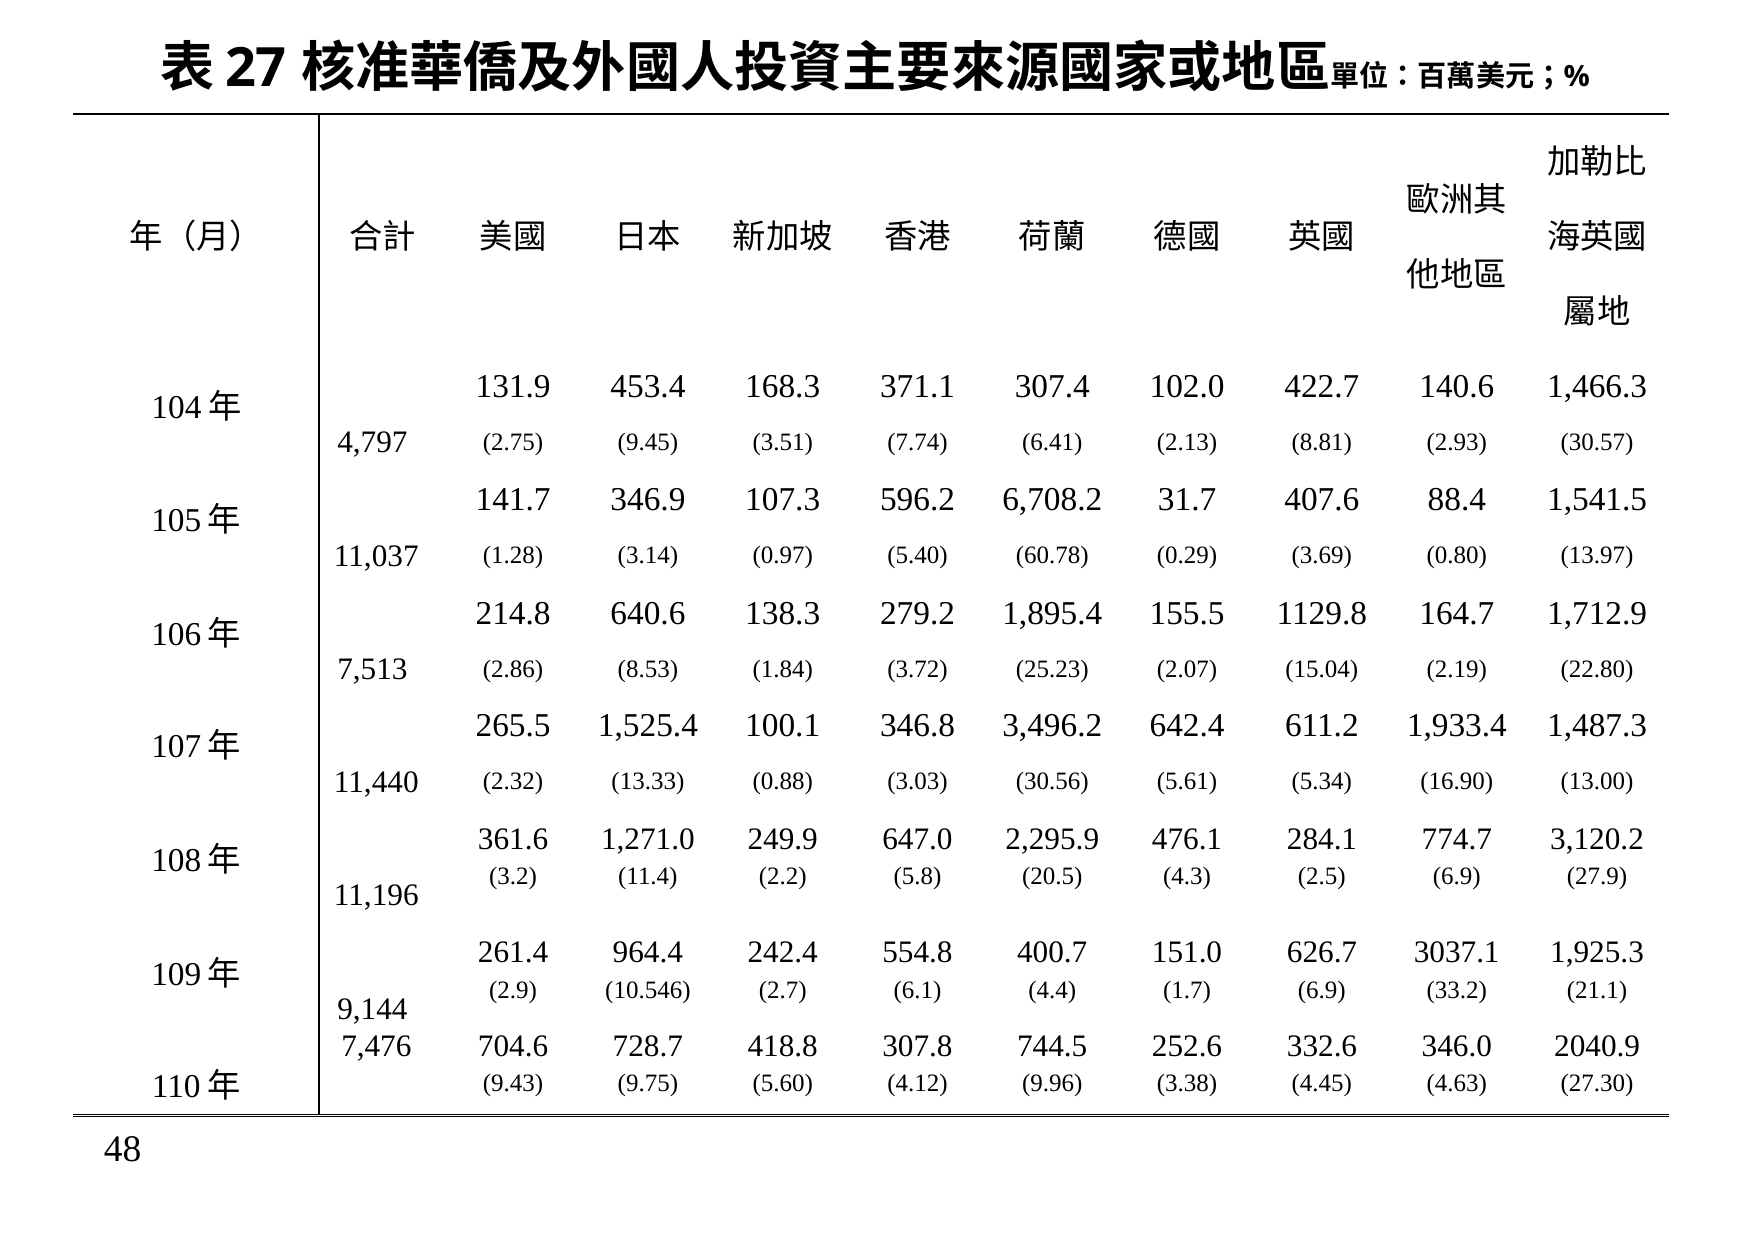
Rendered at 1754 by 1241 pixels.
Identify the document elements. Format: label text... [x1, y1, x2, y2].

table_header 德國 [1120, 115, 1253, 340]
table_cell 1,271.0 (11.4) [581, 794, 714, 907]
table_cell 9,144 [320, 908, 445, 1020]
table_cell 261.4 (2.9) [446, 908, 579, 1020]
table_cell 1,712.9 (22.80) [1524, 568, 1669, 681]
table_cell 2040.9 (27.30) [1524, 1020, 1669, 1114]
table_cell 284.1 (2.5) [1254, 794, 1388, 907]
table_cell 611.2 (5.34) [1254, 681, 1388, 793]
table_cell 107.3 (0.97) [715, 455, 849, 567]
table_cell 361.6 (3.2) [446, 794, 579, 907]
table_cell 371.1 (7.74) [850, 341, 984, 454]
table_cell 4,797 [320, 341, 445, 454]
table_cell 346.9 (3.14) [581, 455, 714, 567]
table_cell 105年 [73, 455, 318, 567]
table_cell 11,037 [320, 455, 445, 567]
table_cell 249.9 (2.2) [715, 794, 849, 907]
table_cell 102.0 (2.13) [1120, 341, 1253, 454]
table_cell 1,487.3 (13.00) [1524, 681, 1669, 793]
table_cell 1129.8 (15.04) [1254, 568, 1388, 681]
table_cell 704.6 (9.43) [446, 1020, 579, 1114]
subtitle 表27 核准華僑及外國人投資主要來源國家或地區單位：百萬美元；% [103, 1, 1639, 113]
table_cell 728.7 (9.75) [581, 1020, 714, 1114]
table_header 年（月） [73, 115, 318, 340]
table_cell 307.8 (4.12) [850, 1020, 984, 1114]
table_cell 106年 [73, 568, 318, 681]
table_cell 108年 [73, 794, 318, 907]
table_cell 3,496.2 (30.56) [985, 681, 1119, 793]
table_cell 964.4 (10.546) [581, 908, 714, 1020]
table_cell 1,466.3 (30.57) [1524, 341, 1669, 454]
table_cell 642.4 (5.61) [1120, 681, 1253, 793]
table_cell 554.8 (6.1) [850, 908, 984, 1020]
table_cell 252.6 (3.38) [1120, 1020, 1253, 1114]
table_header 新加坡 [715, 115, 849, 340]
table_cell 307.4 (6.41) [985, 341, 1119, 454]
table_cell 279.2 (3.72) [850, 568, 984, 681]
table_cell 418.8 (5.60) [715, 1020, 849, 1114]
table_cell 100.1 (0.88) [715, 681, 849, 793]
table_header 荷蘭 [985, 115, 1119, 340]
table_cell 104年 [73, 341, 318, 454]
table_cell 422.7 (8.81) [1254, 341, 1388, 454]
table_cell 476.1 (4.3) [1120, 794, 1253, 907]
table_cell 453.4 (9.45) [581, 341, 714, 454]
table_header 歐洲其他地區 [1389, 115, 1523, 340]
table_cell 640.6 (8.53) [581, 568, 714, 681]
table_cell 138.3 (1.84) [715, 568, 849, 681]
table_cell 107年 [73, 681, 318, 793]
table_cell 1,933.4 (16.90) [1389, 681, 1523, 793]
table_cell 214.8 (2.86) [446, 568, 579, 681]
table_header 加勒比海英國屬地 [1524, 115, 1669, 340]
table_cell 164.7 (2.19) [1389, 568, 1523, 681]
table_cell 346.8 (3.03) [850, 681, 984, 793]
table_header 英國 [1254, 115, 1388, 340]
table_cell 265.5 (2.32) [446, 681, 579, 793]
table_cell 346.0 (4.63) [1389, 1020, 1523, 1114]
table_cell 2,295.9 (20.5) [985, 794, 1119, 907]
table_header 合計 [320, 115, 445, 340]
table_cell 744.5 (9.96) [985, 1020, 1119, 1114]
table_cell 647.0 (5.8) [850, 794, 984, 907]
table_header 香港 [850, 115, 984, 340]
table_cell 774.7 (6.9) [1389, 794, 1523, 907]
table_cell 332.6 (4.45) [1254, 1020, 1388, 1114]
table_cell 155.5 (2.07) [1120, 568, 1253, 681]
table_cell 11,440 [320, 681, 445, 793]
table_cell 596.2 (5.40) [850, 455, 984, 567]
table_cell 31.7 (0.29) [1120, 455, 1253, 567]
table_cell 3,120.2 (27.9) [1524, 794, 1669, 907]
table_cell 7,513 [320, 568, 445, 681]
table_cell 626.7 (6.9) [1254, 908, 1388, 1020]
table_cell 400.7 (4.4) [985, 908, 1119, 1020]
table_cell 109年 [73, 908, 318, 1020]
table_cell 168.3 (3.51) [715, 341, 849, 454]
table_cell 1,541.5 (13.97) [1524, 455, 1669, 567]
table_cell 88.4 (0.80) [1389, 455, 1523, 567]
table_cell 1,925.3 (21.1) [1524, 908, 1669, 1020]
table_cell 110年 [73, 1020, 318, 1114]
table_cell 6,708.2 (60.78) [985, 455, 1119, 567]
table_cell 1,895.4 (25.23) [985, 568, 1119, 681]
table_cell 407.6 (3.69) [1254, 455, 1388, 567]
table_cell 7,476 [320, 1020, 445, 1114]
table_cell 242.4 (2.7) [715, 908, 849, 1020]
table_cell 141.7 (1.28) [446, 455, 579, 567]
table_header 美國 [446, 115, 579, 340]
table_cell 140.6 (2.93) [1389, 341, 1523, 454]
table_header 日本 [581, 115, 714, 340]
table_cell 131.9 (2.75) [446, 341, 579, 454]
table_cell 11,196 [320, 794, 445, 907]
table_cell 151.0 (1.7) [1120, 908, 1253, 1020]
table_cell 3037.1 (33.2) [1389, 908, 1523, 1020]
table_cell 1,525.4 (13.33) [581, 681, 714, 793]
